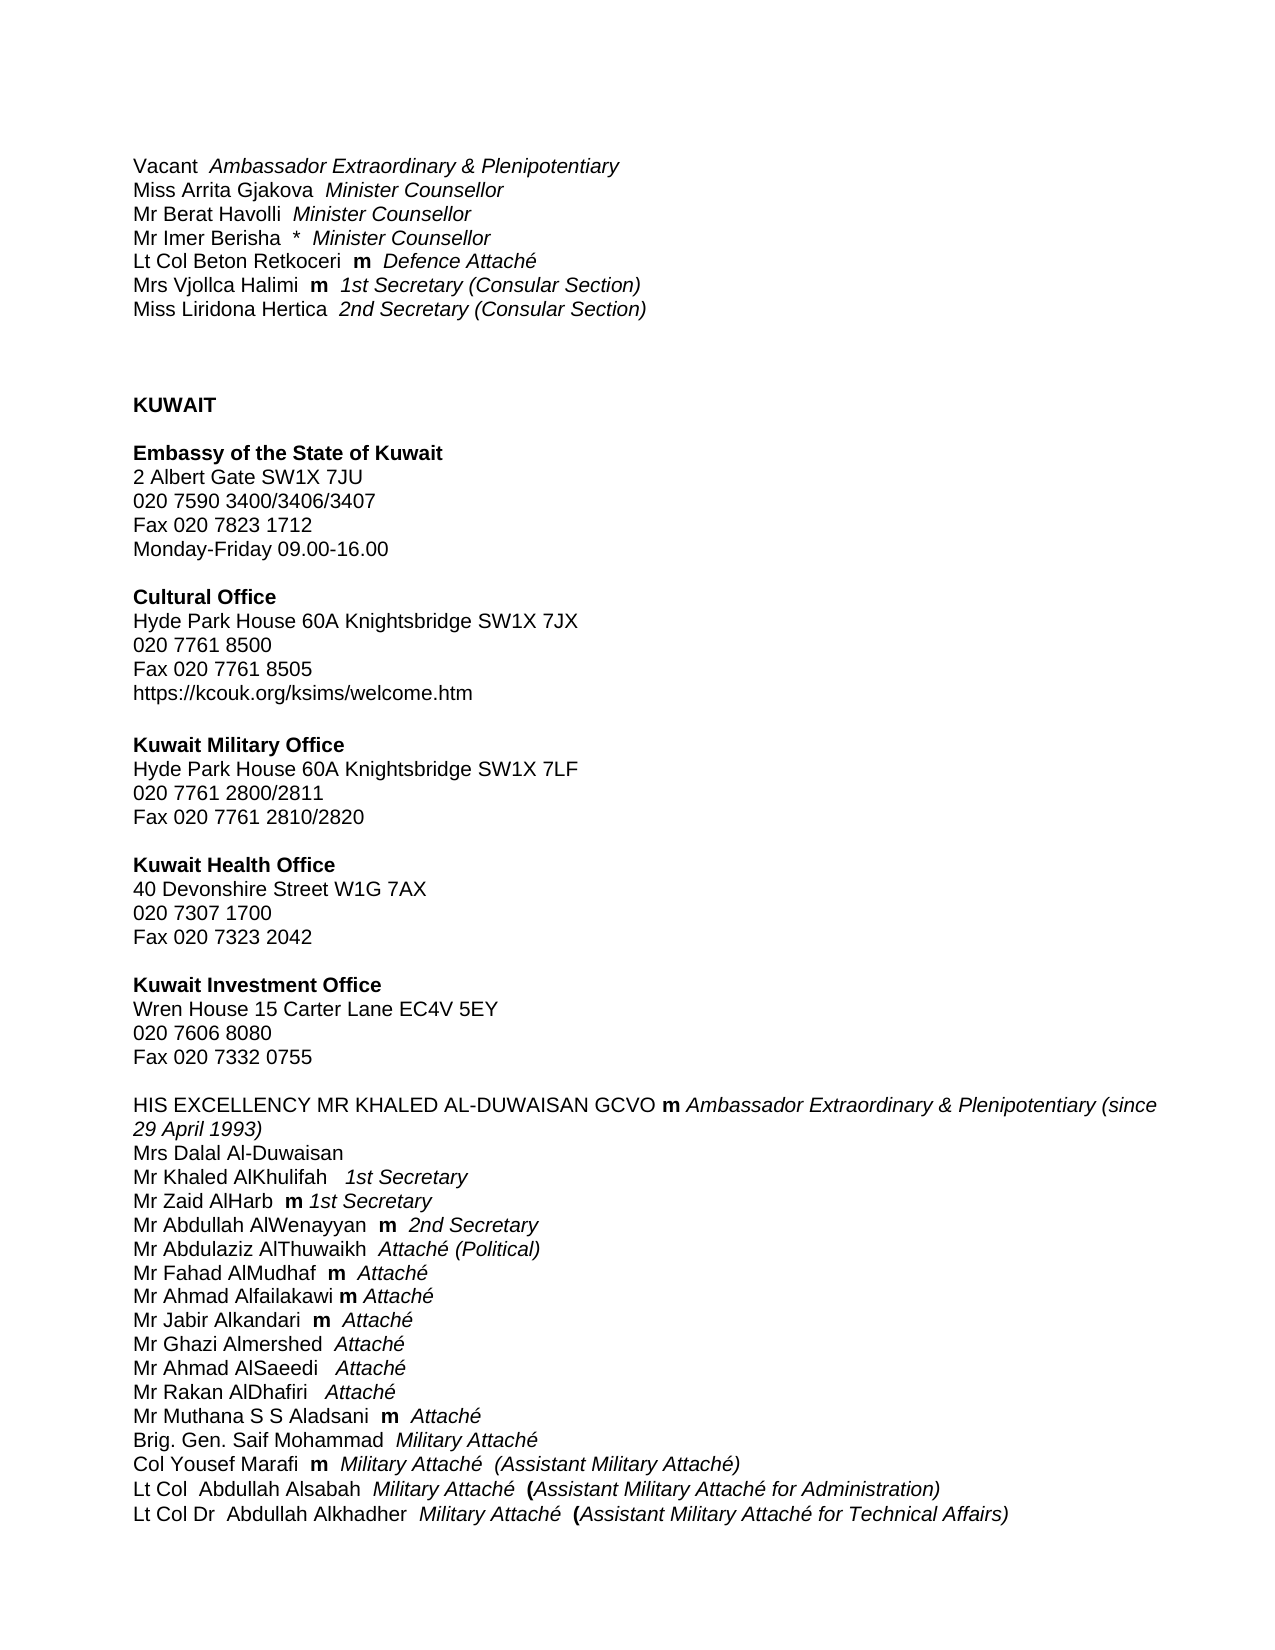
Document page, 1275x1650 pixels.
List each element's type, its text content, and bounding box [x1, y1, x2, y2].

text Mr Zaid AlHarb m 1st Secretary [133, 1188, 1181, 1212]
text Wren House 15 Carter Lane EC4V 5EY [133, 997, 1181, 1021]
text 2 Albert Gate SW1X 7JU [133, 465, 1181, 489]
text Kuwait Investment Office [133, 973, 1181, 997]
text 020 7590 3400/3406/3407 [133, 489, 1181, 513]
text Fax 020 7332 0755 [133, 1045, 1181, 1069]
text Fax 020 7823 1712 [133, 513, 1181, 537]
text Kuwait Health Office [133, 853, 1181, 877]
text 020 7606 8080 [133, 1021, 1181, 1045]
text 40 Devonshire Street W1G 7AX [133, 877, 1181, 901]
text Fax 020 7761 8505 [133, 657, 1181, 681]
text Mr Abdullah AlWenayyan m 2nd Secretary [133, 1212, 1181, 1236]
text Vacant Ambassador Extraordinary & Plenipotentiary [133, 153, 1181, 177]
text Mr Imer Berisha * Minister Counsellor [133, 225, 1181, 249]
text Fax 020 7761 2810/2820 [133, 805, 1181, 829]
text 020 7761 8500 [133, 633, 1181, 657]
text Mr Muthana S S Aladsani m Attaché [133, 1404, 1181, 1428]
text KUWAIT [133, 393, 1181, 417]
text Lt Col Beton Retkoceri m Defence Attaché [133, 249, 1181, 273]
text Kuwait Military Office [133, 733, 1181, 757]
text HIS EXCELLENCY MR KHALED AL-DUWAISAN GCVO m Ambassador Extraordinary & Plenipotentiary (since 29 April 1993) [133, 1093, 1181, 1141]
text Miss Liridona Hertica 2nd Secretary (Consular Section) [133, 297, 1181, 321]
text Monday-Friday 09.00-16.00 [133, 537, 1181, 561]
text Miss Arrita Gjakova Minister Counsellor [133, 177, 1181, 201]
text Mr Ahmad Alfailakawi m Attaché [133, 1284, 1181, 1308]
text Mr Khaled AlKhulifah 1st Secretary [133, 1164, 1181, 1188]
text Lt Col Abdullah Alsabah Military Attaché (Assistant Military Attaché for Administration) [133, 1476, 1181, 1501]
text Mrs Dalal Al-Duwaisan [133, 1141, 1181, 1164]
text Brig. Gen. Saif Mohammad Military Attaché [133, 1428, 1181, 1452]
text Cultural Office [133, 585, 1181, 609]
text Mrs Vjollca Halimi m 1st Secretary (Consular Section) [133, 273, 1181, 297]
text 020 7761 2800/2811 [133, 781, 1181, 805]
text Mr Ahmad AlSaeedi Attaché [133, 1356, 1181, 1380]
text Col Yousef Marafi m Military Attaché (Assistant Military Attaché) [133, 1452, 1181, 1476]
text Hyde Park House 60A Knightsbridge SW1X 7LF [133, 757, 1181, 781]
text Lt Col Dr Abdullah Alkhadher Military Attaché (Assistant Military Attaché for Technical Affairs) [133, 1501, 1181, 1526]
text Mr Ghazi Almershed Attaché [133, 1332, 1181, 1356]
text Mr Abdulaziz AlThuwaikh Attaché (Political) [133, 1236, 1181, 1260]
text Embassy of the State of Kuwait [133, 441, 1181, 465]
text Mr Berat Havolli Minister Counsellor [133, 201, 1181, 225]
text Mr Rakan AlDhafiri Attaché [133, 1380, 1181, 1404]
text Fax 020 7323 2042 [133, 925, 1181, 949]
text Mr Jabir Alkandari m Attaché [133, 1308, 1181, 1332]
text https://kcouk.org/ksims/welcome.htm [133, 681, 1181, 704]
text Mr Fahad AlMudhaf m Attaché [133, 1260, 1181, 1284]
text 020 7307 1700 [133, 901, 1181, 925]
text Hyde Park House 60A Knightsbridge SW1X 7JX [133, 609, 1181, 633]
